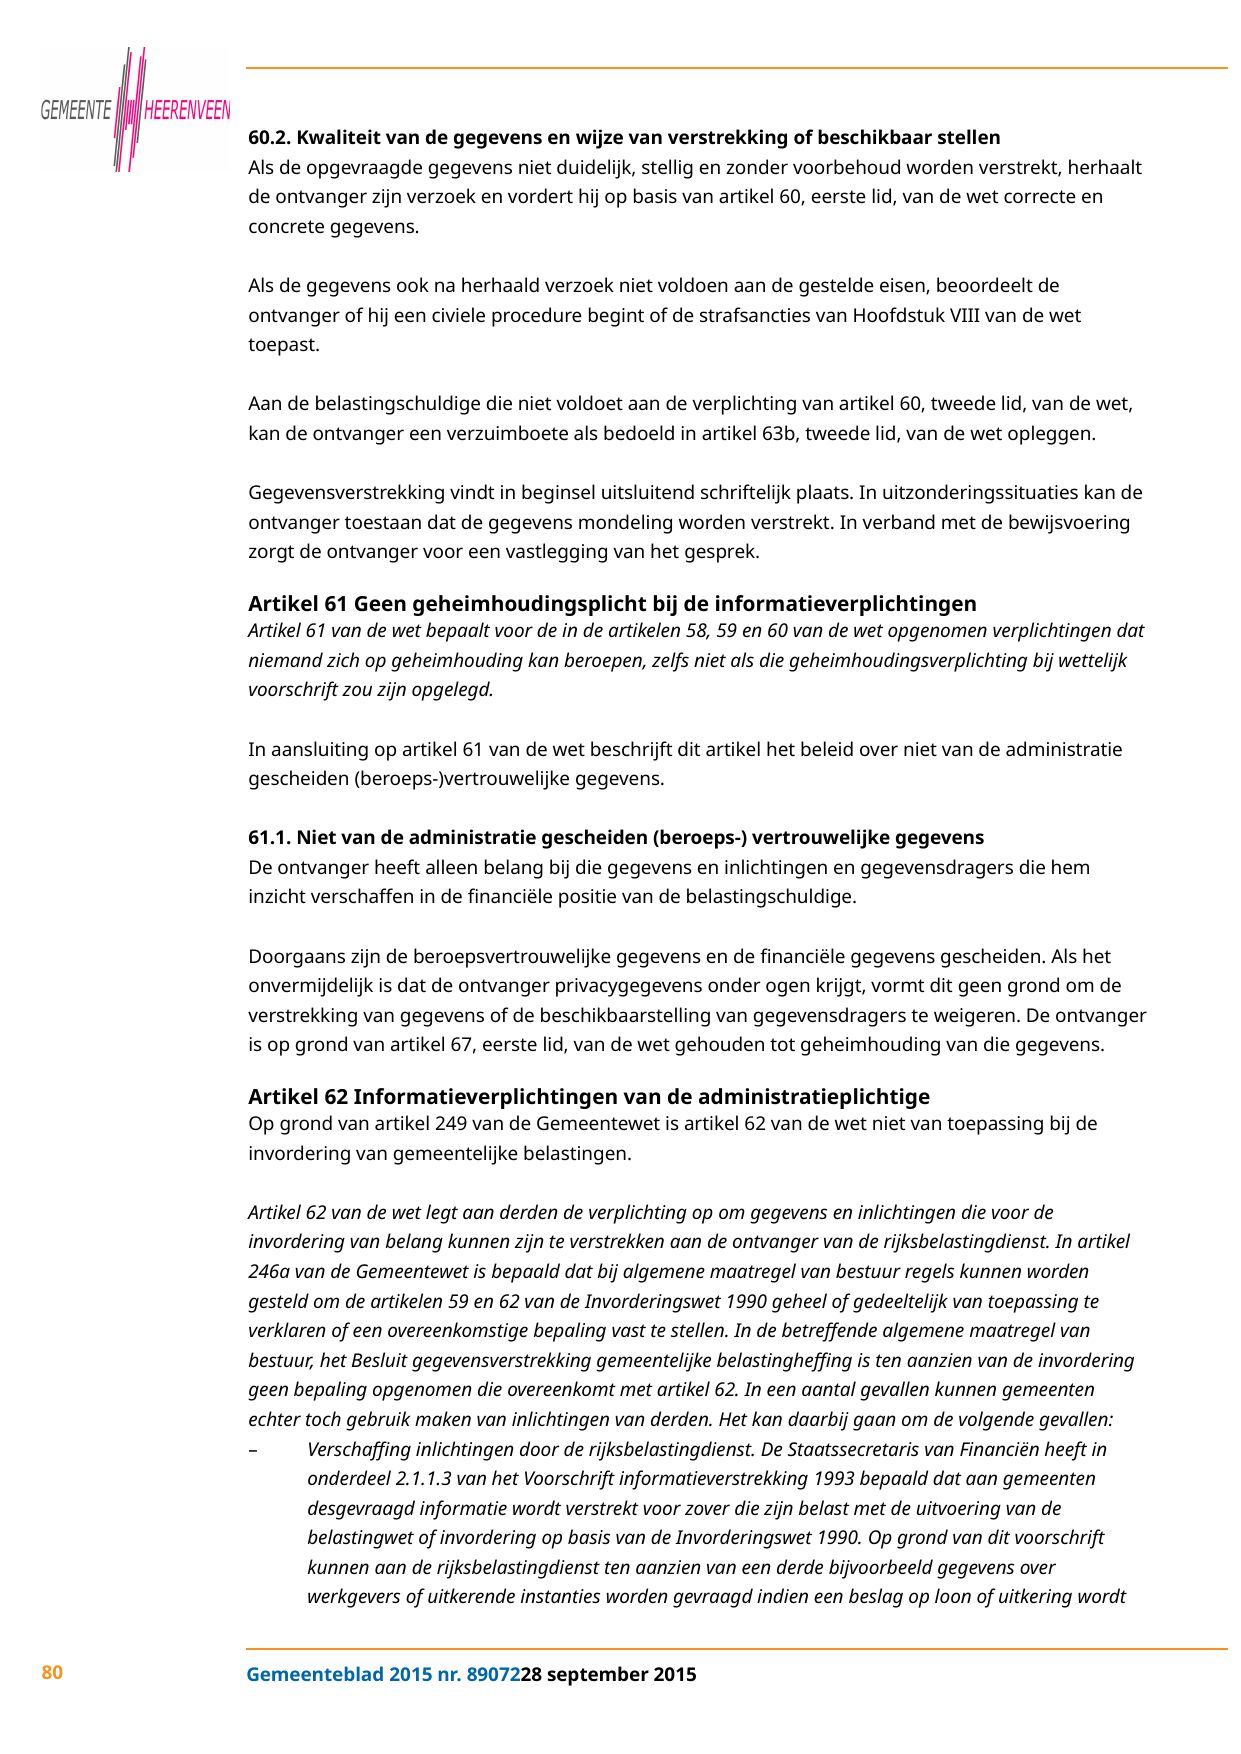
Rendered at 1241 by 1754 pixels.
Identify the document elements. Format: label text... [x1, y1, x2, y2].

text Als de gegevens ook na herhaald verzoek niet voldoen aan de gestelde eisen, beoordeelt de ontvanger of hij een civiele procedure begint of de strafsancties van Hoofdstuk VIII van de wet toepast. [248, 272, 1152, 357]
text Artikel 61 Geen geheimhoudingsplicht bij de informatieverplichtingen [248, 589, 1152, 617]
text In aansluiting op artikel 61 van de wet beschrijft dit artikel het beleid over niet van de administratie gescheiden (beroeps-)vertrouwelijke gegevens. [248, 736, 1152, 791]
text De ontvanger heeft alleen belang bij die gegevens en inlichtingen en gegevensdragers die hem inzicht verschaffen in de financiële positie van de belastingschuldige. [248, 854, 1152, 909]
list Verschaffing inlichtingen door de rijksbelastingdienst. De Staatssecretaris van Financiën heeft in onderdeel 2.1.1.3 van het Voorschrift informatieverstrekking 1993 bepaald dat aan gemeenten desgevraagd informatie wordt verstrekt voor zover die zijn belast met de uitvoering van de belastingwet of invordering op basis van de Invorderingswet 1990. Op grond van dit voorschrift kunnen aan de rijksbelastingdienst ten aanzien van een derde bijvoorbeeld gegevens over werkgevers of uitkerende instanties worden gevraagd indien een beslag op loon of uitkering wordt [248, 1436, 1152, 1609]
text Doorgaans zijn de beroepsvertrouwelijke gegevens en de financiële gegevens gescheiden. Als het onvermijdelijk is dat de ontvanger privacygegevens onder ogen krijgt, vormt dit geen grond om de verstrekking van gegevens of de beschikbaarstelling van gegevensdragers te weigeren. De ontvanger is op grond van artikel 67, eerste lid, van de wet gehouden tot geheimhouding van die gegevens. [248, 943, 1152, 1057]
text Artikel 62 Informatieverplichtingen van de administratieplichtige [248, 1082, 1152, 1110]
text Artikel 62 van de wet legt aan derden de verplichting op om gegevens en inlichtingen die voor de invordering van belang kunnen zijn te verstrekken aan de ontvanger van de rijksbelastingdienst. In artikel 246a van de Gemeentewet is bepaald dat bij algemene maatregel van bestuur regels kunnen worden gesteld om de artikelen 59 en 62 van de Invorderingswet 1990 geheel of gedeeltelijk van toepassing te verklaren of een overeenkomstige bepaling vast te stellen. In de betreffende algemene maatregel van bestuur, het Besluit gegevensverstrekking gemeentelijke belastingheffing is ten aanzien van de invordering geen bepaling opgenomen die overeenkomt met artikel 62. In een aantal gevallen kunnen gemeenten echter toch gebruik maken van inlichtingen van derden. Het kan daarbij gaan om de volgende gevallen: [248, 1199, 1152, 1432]
text 60.2. Kwaliteit van de gegevens en wijze van verstrekking of beschikbaar stellen [248, 124, 1152, 150]
text Op grond van artikel 249 van de Gemeentewet is artikel 62 van de wet niet van toepassing bij de invordering van gemeentelijke belastingen. [248, 1110, 1152, 1166]
picture [41, 47, 231, 172]
text 61.1. Niet van de administratie gescheiden (beroeps-) vertrouwelijke gegevens [248, 824, 1152, 850]
text Artikel 61 van de wet bepaalt voor de in de artikelen 58, 59 en 60 van de wet opgenomen verplichtingen dat niemand zich op geheimhouding kan beroepen, zelfs niet als die geheimhoudingsverplichting bij wettelijk voorschrift zou zijn opgelegd. [248, 617, 1152, 702]
text Als de opgevraagde gegevens niet duidelijk, stellig en zonder voorbehoud worden verstrekt, herhaalt de ontvanger zijn verzoek en vordert hij op basis van artikel 60, eerste lid, van de wet correcte en concrete gegevens. [248, 154, 1152, 239]
text Aan de belastingschuldige die niet voldoet aan de verplichting van artikel 60, tweede lid, van de wet, kan de ontvanger een verzuimboete als bedoeld in artikel 63b, tweede lid, van de wet opleggen. [248, 391, 1152, 446]
text Gegevensverstrekking vindt in beginsel uitsluitend schriftelijk plaats. In uitzonderingssituaties kan de ontvanger toestaan dat de gegevens mondeling worden verstrekt. In verband met de bewijsvoering zorgt de ontvanger voor een vastlegging van het gesprek. [248, 479, 1152, 564]
